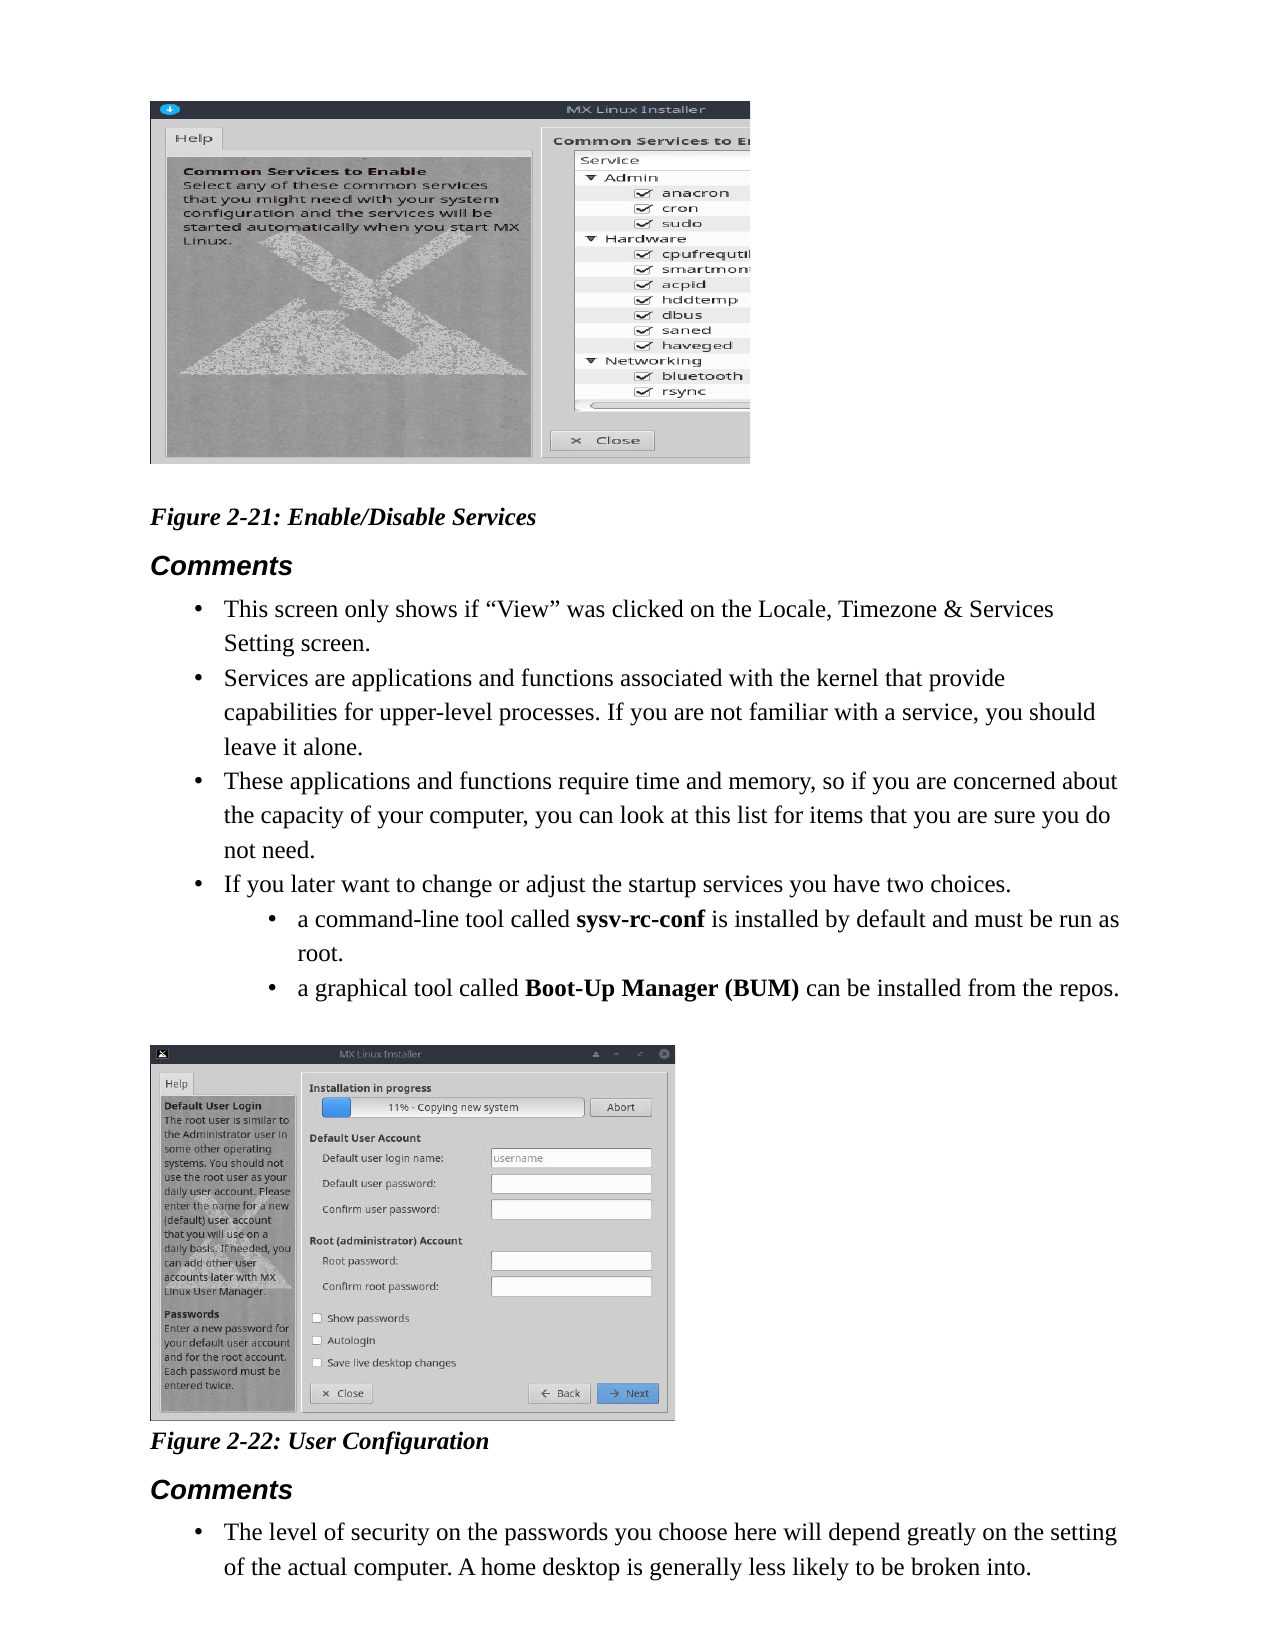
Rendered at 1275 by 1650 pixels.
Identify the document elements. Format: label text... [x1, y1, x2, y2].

list This screen only shows if “View” was clicked on the Locale, Timezone & Services Setting screen. [194, 594, 1125, 657]
list a graphical tool called Boot-Up Manager (BUM) can be installed from the repos. [268, 973, 1125, 1002]
list Services are applications and functions associated with the kernel that provide capabilities for upper-level processes. If you are not familiar with a service, you should leave it alone. [194, 663, 1125, 760]
list The level of security on the passwords you choose here will depend greatly on the setting of the actual computer. A home desktop is generally less likely to be broken into. [194, 1517, 1125, 1581]
list If you later want to change or adjust the startup services you have two choices. [194, 869, 1125, 898]
list These applications and functions require time and memory, so if you are concerned about the capacity of your computer, you can look at this list for items that you are sure you do not need. [194, 766, 1125, 864]
text Figure 2-21: Enable/Disable Services [150, 502, 1125, 531]
subtitle Comments [150, 1473, 1125, 1505]
list a command-line tool called sysv-rc-conf is installed by default and must be run as root. [268, 904, 1125, 967]
text Figure 2-22: User Configuration [150, 1022, 1125, 1455]
subtitle Comments [150, 549, 1125, 581]
picture [150, 1045, 675, 1421]
picture [150, 101, 750, 464]
